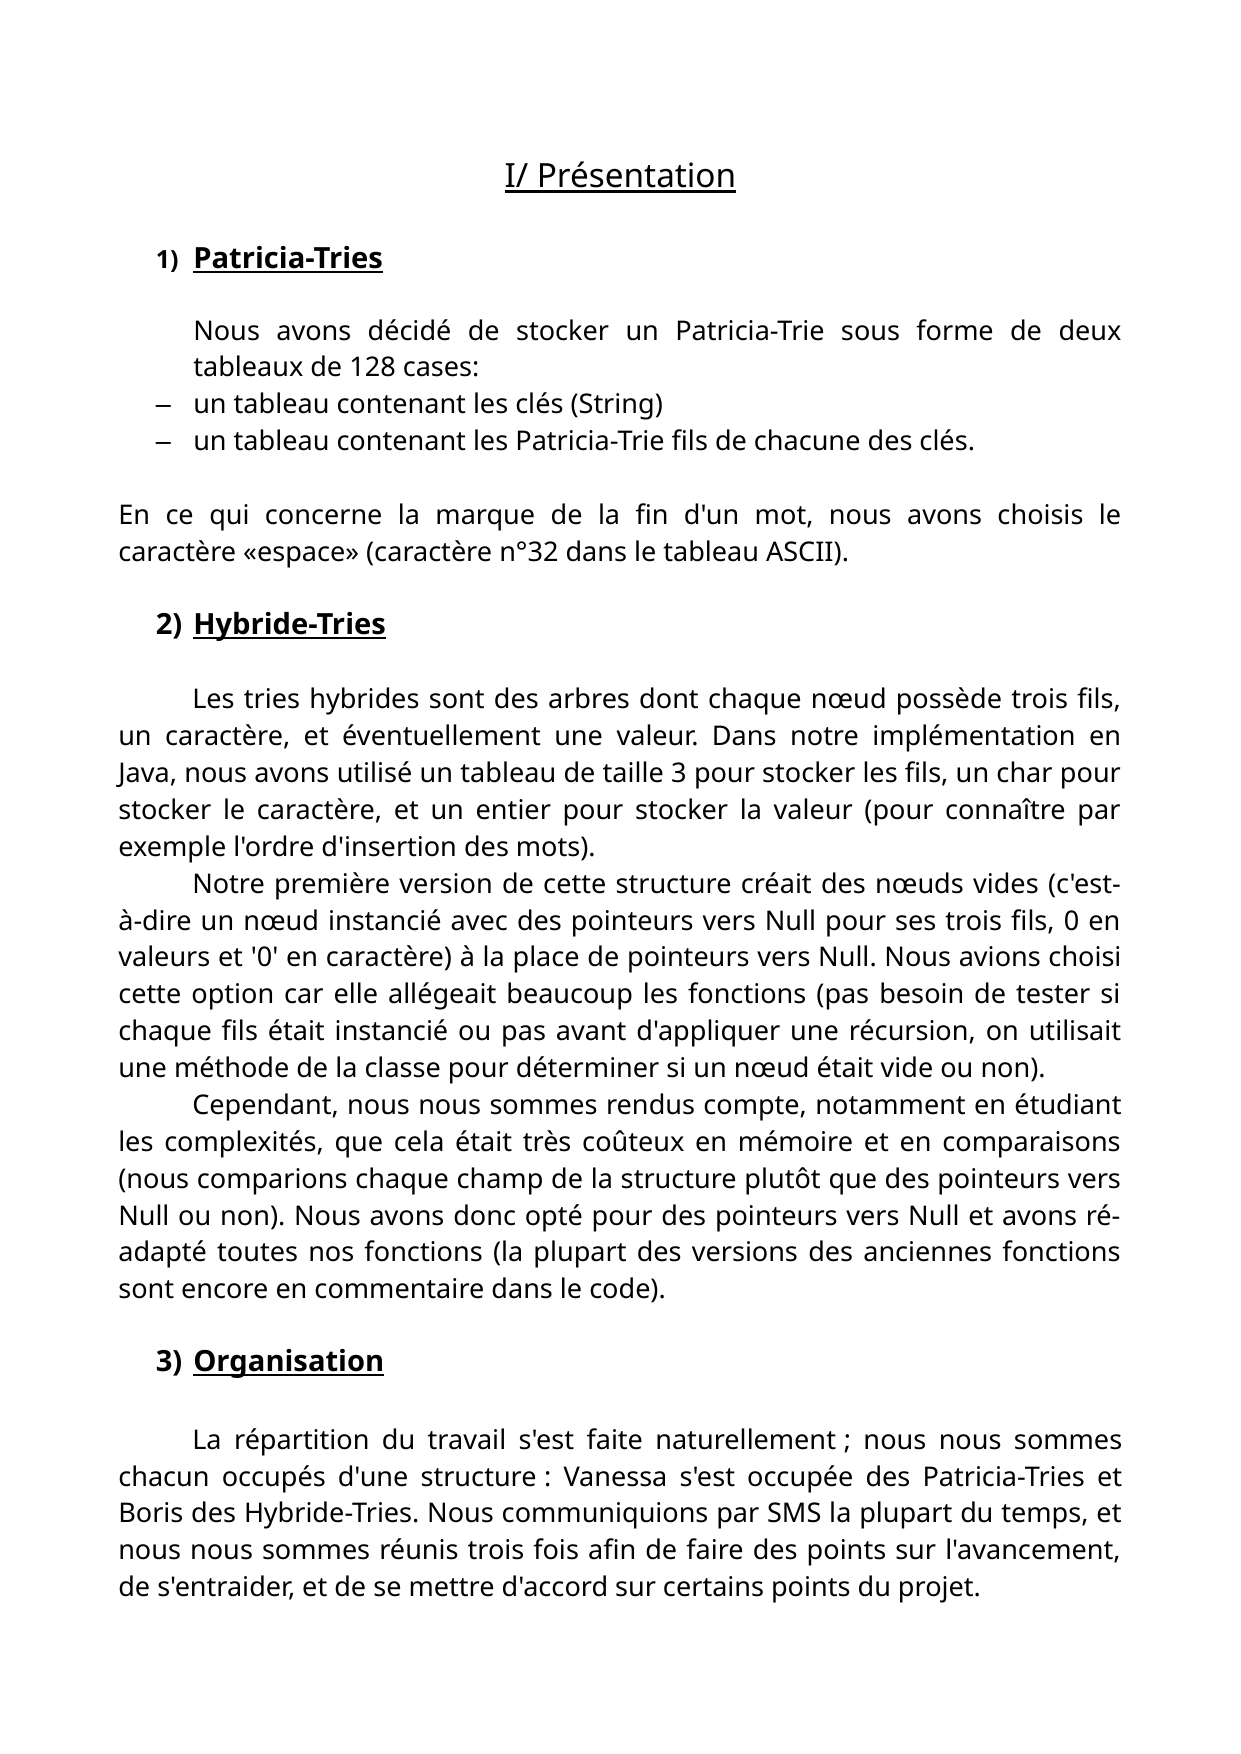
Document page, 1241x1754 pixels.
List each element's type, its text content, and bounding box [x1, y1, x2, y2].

text I/ Présentation [118, 152, 1122, 198]
text En ce qui concerne la marque de la fin d'un mot, nous avons choisis le caractère «espace» (caractère n°32 dans le tableau ASCII). [118, 495, 1122, 569]
text Cependant, nous nous sommes rendus compte, notamment en étudiant les complexités, que cela était très coûteux en mémoire et en comparaisons (nous comparions chaque champ de la structure plutôt que des pointeurs vers Null ou non). Nous avons donc opté pour des pointeurs vers Null et avons ré-adapté toutes nos fonctions (la plupart des versions des anciennes fonctions sont encore en commentaire dans le code). [118, 1085, 1122, 1307]
list un tableau contenant les Patricia-Trie fils de chacune des clés. [156, 422, 1122, 458]
text La répartition du travail s'est faite naturellement ; nous nous sommes chacun occupés d'une structure : Vanessa s'est occupée des Patricia-Tries et Boris des Hybride-Tries. Nous communiquions par SMS la plupart du temps, et nous nous sommes réunis trois fois afin de faire des points sur l'avancement, de s'entraider, et de se mettre d'accord sur certains points du projet. [118, 1420, 1122, 1604]
list Organisation [156, 1341, 1122, 1380]
list un tableau contenant les clés (String) [156, 385, 1122, 422]
list Hybride-Tries [156, 603, 1122, 643]
text Les tries hybrides sont des arbres dont chaque nœud possède trois fils, un caractère, et éventuellement une valeur. Dans notre implémentation en Java, nous avons utilisé un tableau de taille 3 pour stocker les fils, un char pour stocker le caractère, et un entier pour stocker la valeur (pour connaître par exemple l'ordre d'insertion des mots). [118, 680, 1122, 864]
list Patricia-Tries Nous avons décidé de stocker un Patricia-Trie sous forme de deux tableaux de 128 cases: [156, 237, 1122, 385]
text Notre première version de cette structure créait des nœuds vides (c'est-à-dire un nœud instancié avec des pointeurs vers Null pour ses trois fils, 0 en valeurs et '0' en caractère) à la place de pointeurs vers Null. Nous avions choisi cette option car elle allégeait beaucoup les fonctions (pas besoin de tester si chaque fils était instancié ou pas avant d'appliquer une récursion, on utilisait une méthode de la classe pour déterminer si un nœud était vide ou non). [118, 864, 1122, 1085]
